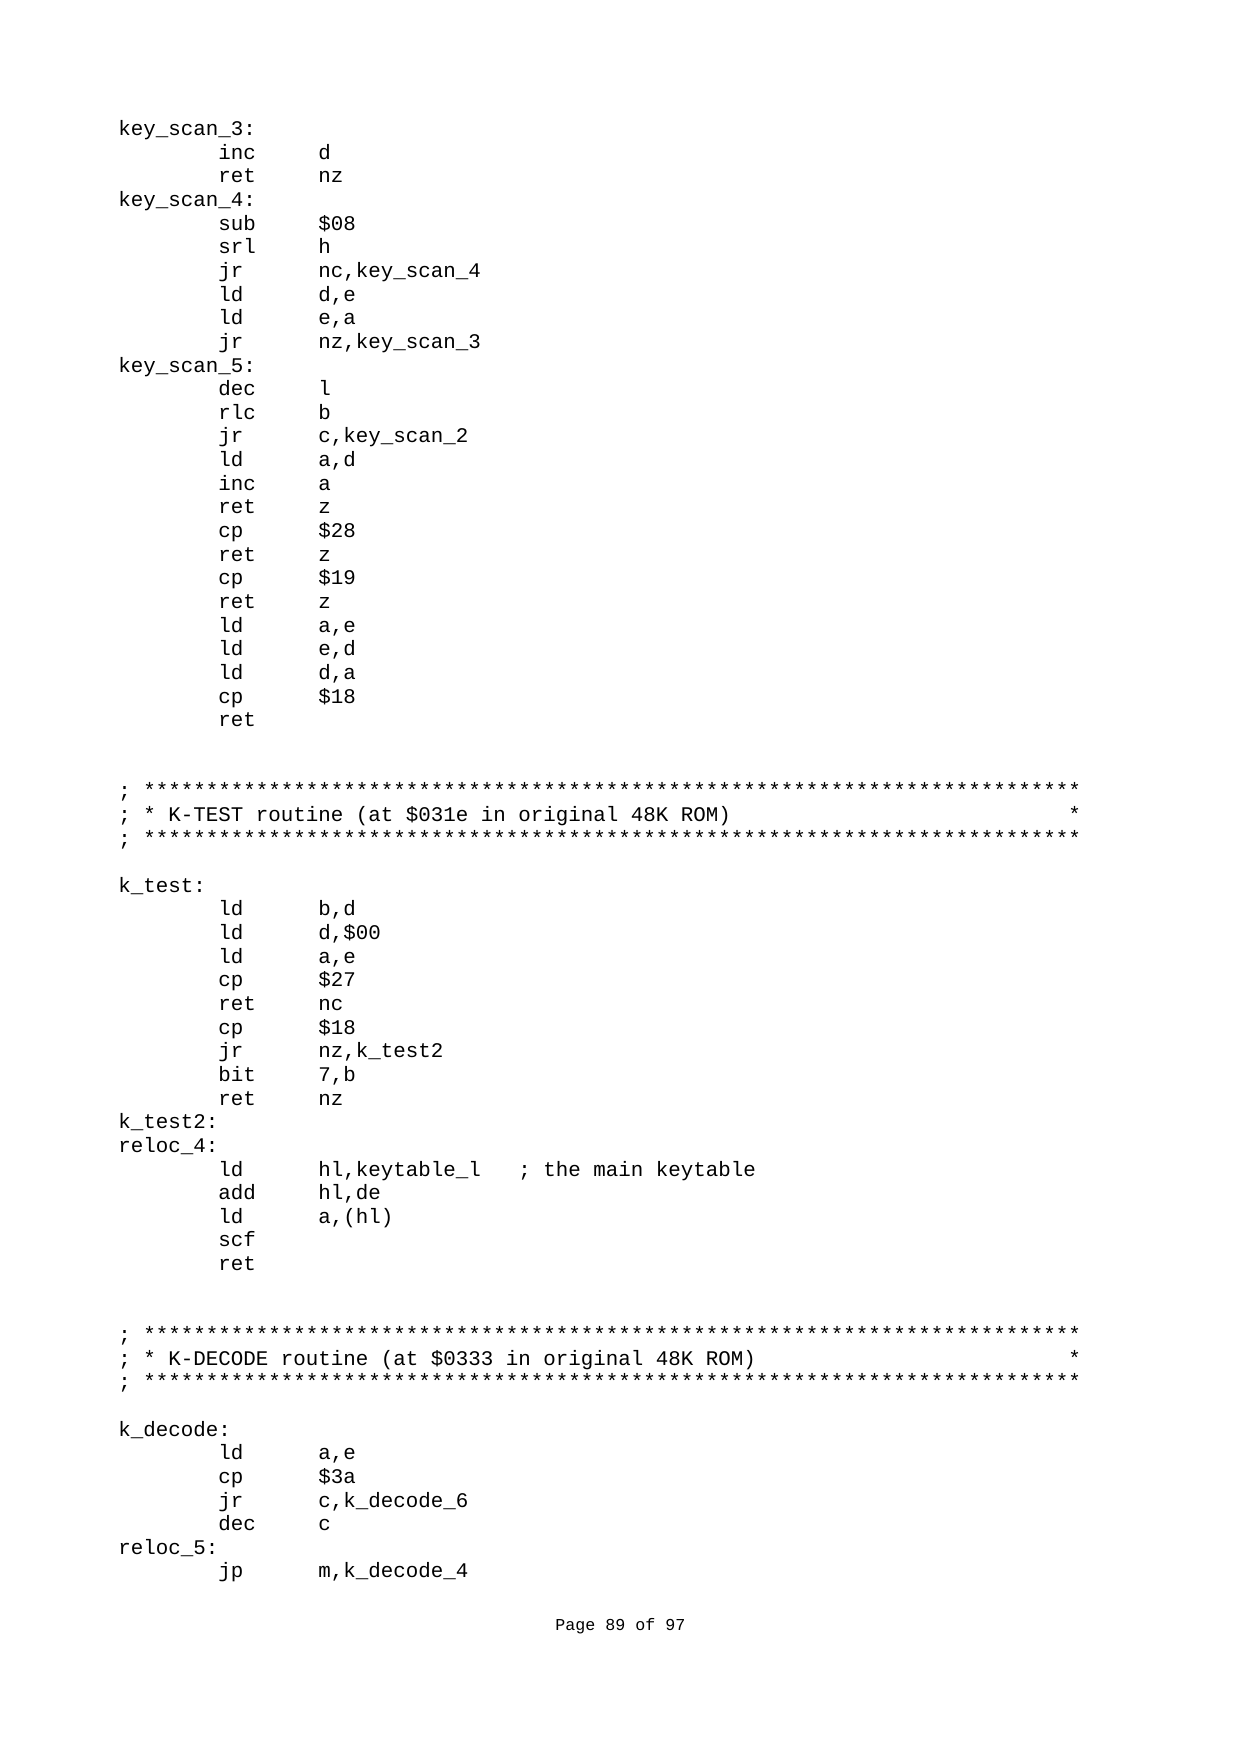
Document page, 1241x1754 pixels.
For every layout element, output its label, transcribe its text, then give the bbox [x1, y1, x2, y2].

text cp $3a [118, 1466, 1122, 1489]
text scf [118, 1229, 1122, 1253]
text ld a,e [118, 946, 1122, 969]
text key_scan_4: [118, 189, 1122, 213]
text ret nc [118, 993, 1122, 1017]
text cp $19 [118, 567, 1122, 591]
text srl h [118, 236, 1122, 260]
text jr c,k_decode_6 [118, 1489, 1122, 1513]
text ret z [118, 591, 1122, 615]
text sub $08 [118, 213, 1122, 236]
text ; *************************************************************************** [118, 1324, 1122, 1348]
text ret [118, 1253, 1122, 1277]
text ret z [118, 544, 1122, 567]
text add hl,de [118, 1182, 1122, 1206]
text ret z [118, 496, 1122, 520]
text ld hl,keytable_l ; the main keytable [118, 1158, 1122, 1182]
text ld e,d [118, 638, 1122, 662]
text cp $18 [118, 1017, 1122, 1040]
text ret nz [118, 1088, 1122, 1111]
text inc d [118, 142, 1122, 165]
text k_decode: [118, 1419, 1122, 1442]
text ; * K-DECODE routine (at $0333 in original 48K ROM) * [118, 1348, 1122, 1371]
text ; *************************************************************************** [118, 1371, 1122, 1395]
text ; *************************************************************************** [118, 827, 1122, 851]
text ld d,e [118, 284, 1122, 307]
text reloc_4: [118, 1135, 1122, 1158]
text ld a,(hl) [118, 1206, 1122, 1229]
text ld e,a [118, 307, 1122, 331]
text key_scan_3: [118, 118, 1122, 142]
text ld a,d [118, 449, 1122, 473]
text inc a [118, 473, 1122, 496]
text ld b,d [118, 898, 1122, 922]
text ld a,e [118, 1442, 1122, 1466]
text jr nz,k_test2 [118, 1040, 1122, 1064]
text jr nz,key_scan_3 [118, 331, 1122, 354]
text ld d,$00 [118, 922, 1122, 946]
text ret [118, 709, 1122, 733]
text ld a,e [118, 615, 1122, 638]
text cp $18 [118, 686, 1122, 709]
text jr nc,key_scan_4 [118, 260, 1122, 284]
text reloc_5: [118, 1537, 1122, 1561]
text bit 7,b [118, 1064, 1122, 1088]
text ret nz [118, 165, 1122, 189]
text k_test: [118, 875, 1122, 898]
text cp $28 [118, 520, 1122, 544]
text ; * K-TEST routine (at $031e in original 48K ROM) * [118, 804, 1122, 827]
text ; *************************************************************************** [118, 780, 1122, 804]
text jp m,k_decode_4 [118, 1561, 1122, 1584]
text jr c,key_scan_2 [118, 426, 1122, 449]
text rlc b [118, 402, 1122, 426]
text key_scan_5: [118, 354, 1122, 378]
text k_test2: [118, 1111, 1122, 1135]
text dec c [118, 1513, 1122, 1537]
text cp $27 [118, 969, 1122, 993]
text dec l [118, 378, 1122, 402]
text ld d,a [118, 662, 1122, 686]
